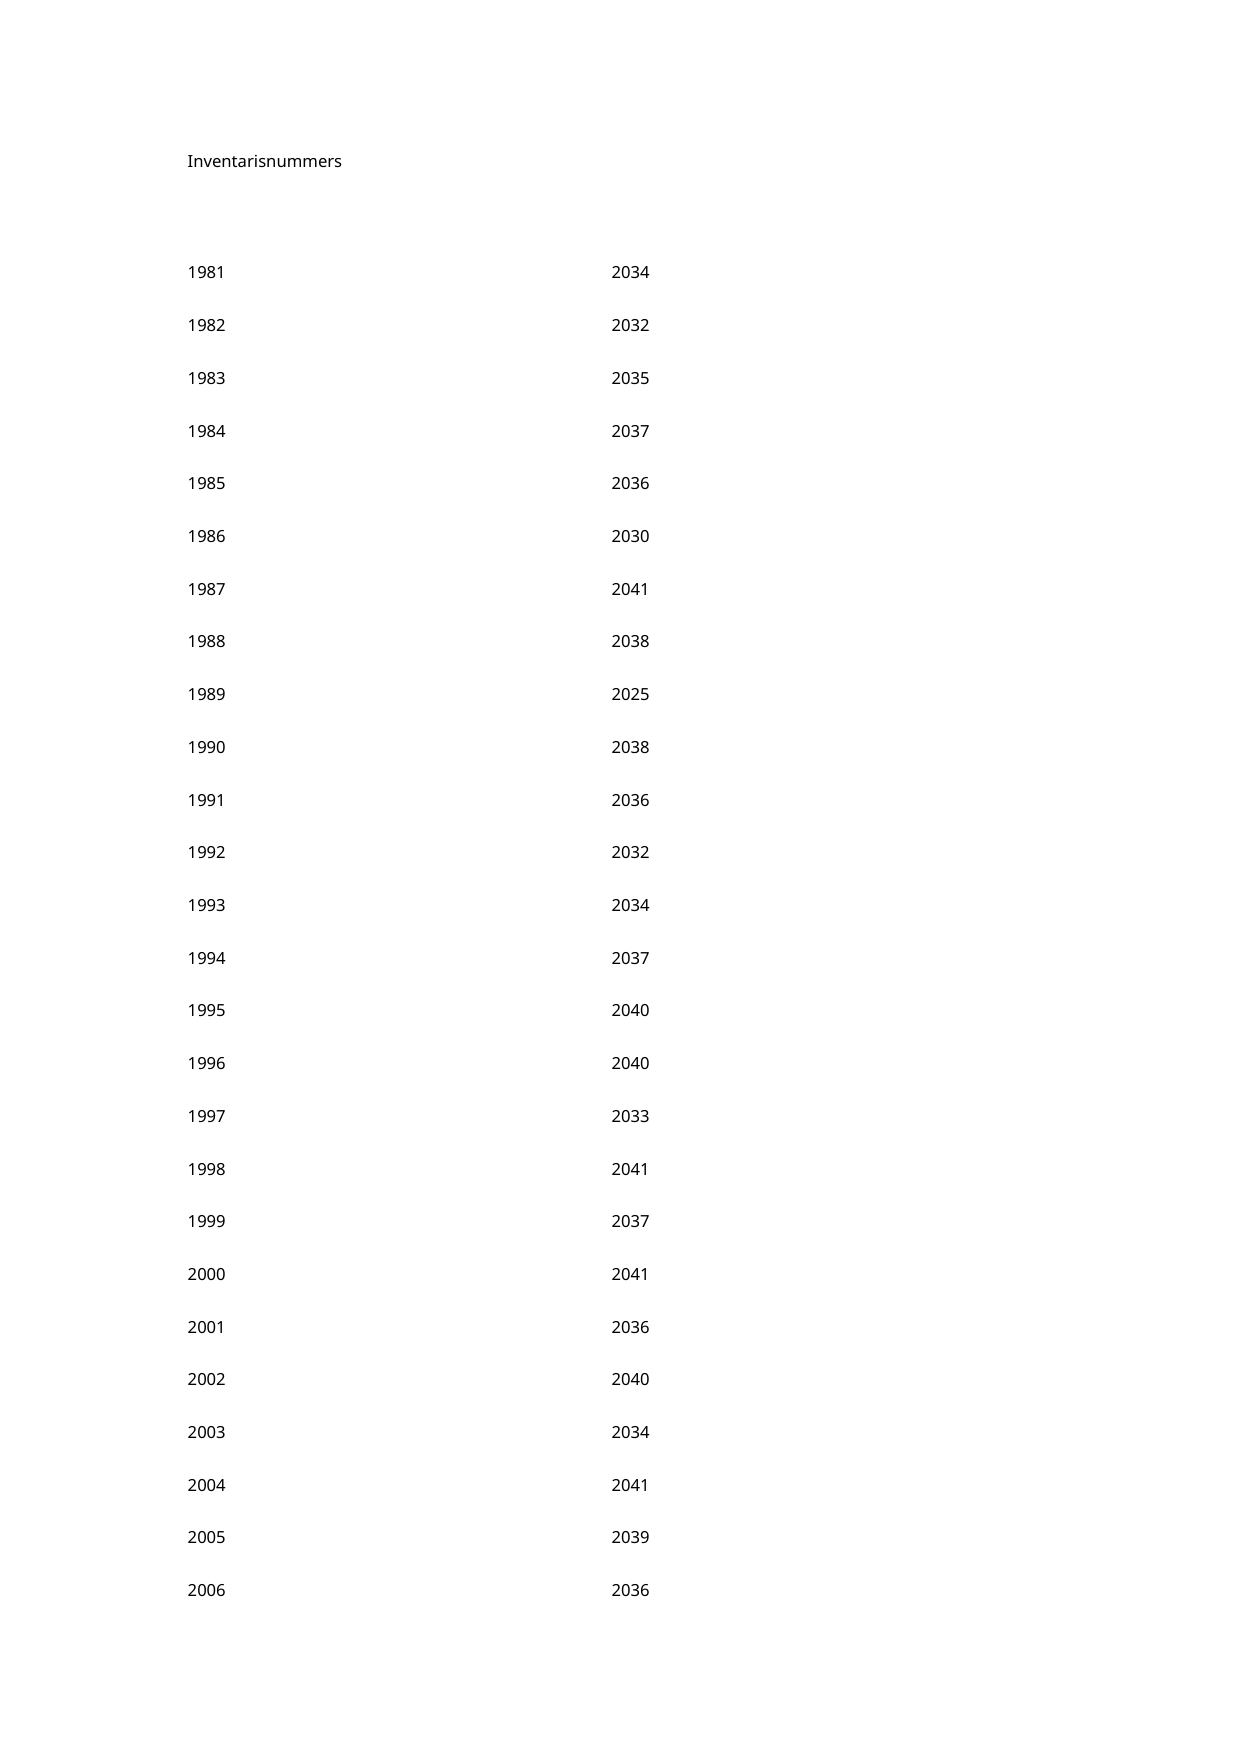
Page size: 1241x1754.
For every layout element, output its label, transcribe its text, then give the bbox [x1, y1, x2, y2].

table_cell 2039 [611, 1526, 1053, 1579]
table_cell 1992 [188, 841, 611, 894]
table_cell [611, 209, 1053, 261]
table_cell 1998 [188, 1157, 611, 1210]
table_cell [188, 209, 611, 261]
table_cell 1991 [188, 788, 611, 841]
table_cell 2034 [611, 894, 1053, 946]
table_cell 1997 [188, 1105, 611, 1157]
table_cell 2037 [611, 1210, 1053, 1263]
table_cell 1982 [188, 314, 611, 367]
table_cell 2001 [188, 1315, 611, 1368]
table_cell 2041 [611, 1263, 1053, 1315]
table_cell 1986 [188, 525, 611, 577]
table_cell 2037 [611, 946, 1053, 999]
table_cell 2040 [611, 1368, 1053, 1421]
table_cell 2036 [611, 472, 1053, 525]
table_cell 1996 [188, 1052, 611, 1104]
table_cell 2038 [611, 736, 1053, 788]
table_cell 2025 [611, 683, 1053, 736]
table_cell 1988 [188, 630, 611, 683]
table_cell 2040 [611, 999, 1053, 1052]
table_cell 2003 [188, 1421, 611, 1473]
table_cell 1987 [188, 578, 611, 630]
table_cell 2035 [611, 367, 1053, 419]
table_cell 2032 [611, 841, 1053, 894]
table_cell 2036 [611, 788, 1053, 841]
table_cell 1981 [188, 261, 611, 314]
table_cell 2034 [611, 261, 1053, 314]
table_cell 2036 [611, 1579, 1053, 1602]
table_cell 2000 [188, 1263, 611, 1315]
table_cell 1999 [188, 1210, 611, 1263]
table_cell 1983 [188, 367, 611, 419]
table_cell 2041 [611, 1474, 1053, 1526]
table_cell 2030 [611, 525, 1053, 577]
table_cell 2006 [188, 1579, 611, 1602]
table_cell 2041 [611, 1157, 1053, 1210]
table_cell 1984 [188, 419, 611, 472]
table_header [611, 150, 1053, 208]
table_cell 1985 [188, 472, 611, 525]
table_cell 2002 [188, 1368, 611, 1421]
table_cell 2040 [611, 1052, 1053, 1104]
table_header Inventarisnummers [188, 150, 611, 208]
table_cell 2034 [611, 1421, 1053, 1473]
table_cell 2036 [611, 1315, 1053, 1368]
table_cell 1993 [188, 894, 611, 946]
table_cell 1994 [188, 946, 611, 999]
table_cell 2005 [188, 1526, 611, 1579]
table_cell 2033 [611, 1105, 1053, 1157]
table_cell 1995 [188, 999, 611, 1052]
table_cell 2038 [611, 630, 1053, 683]
table_cell 1990 [188, 736, 611, 788]
table_cell 2037 [611, 419, 1053, 472]
table_cell 2041 [611, 578, 1053, 630]
table_cell 2004 [188, 1474, 611, 1526]
table_cell 1989 [188, 683, 611, 736]
table_cell 2032 [611, 314, 1053, 367]
